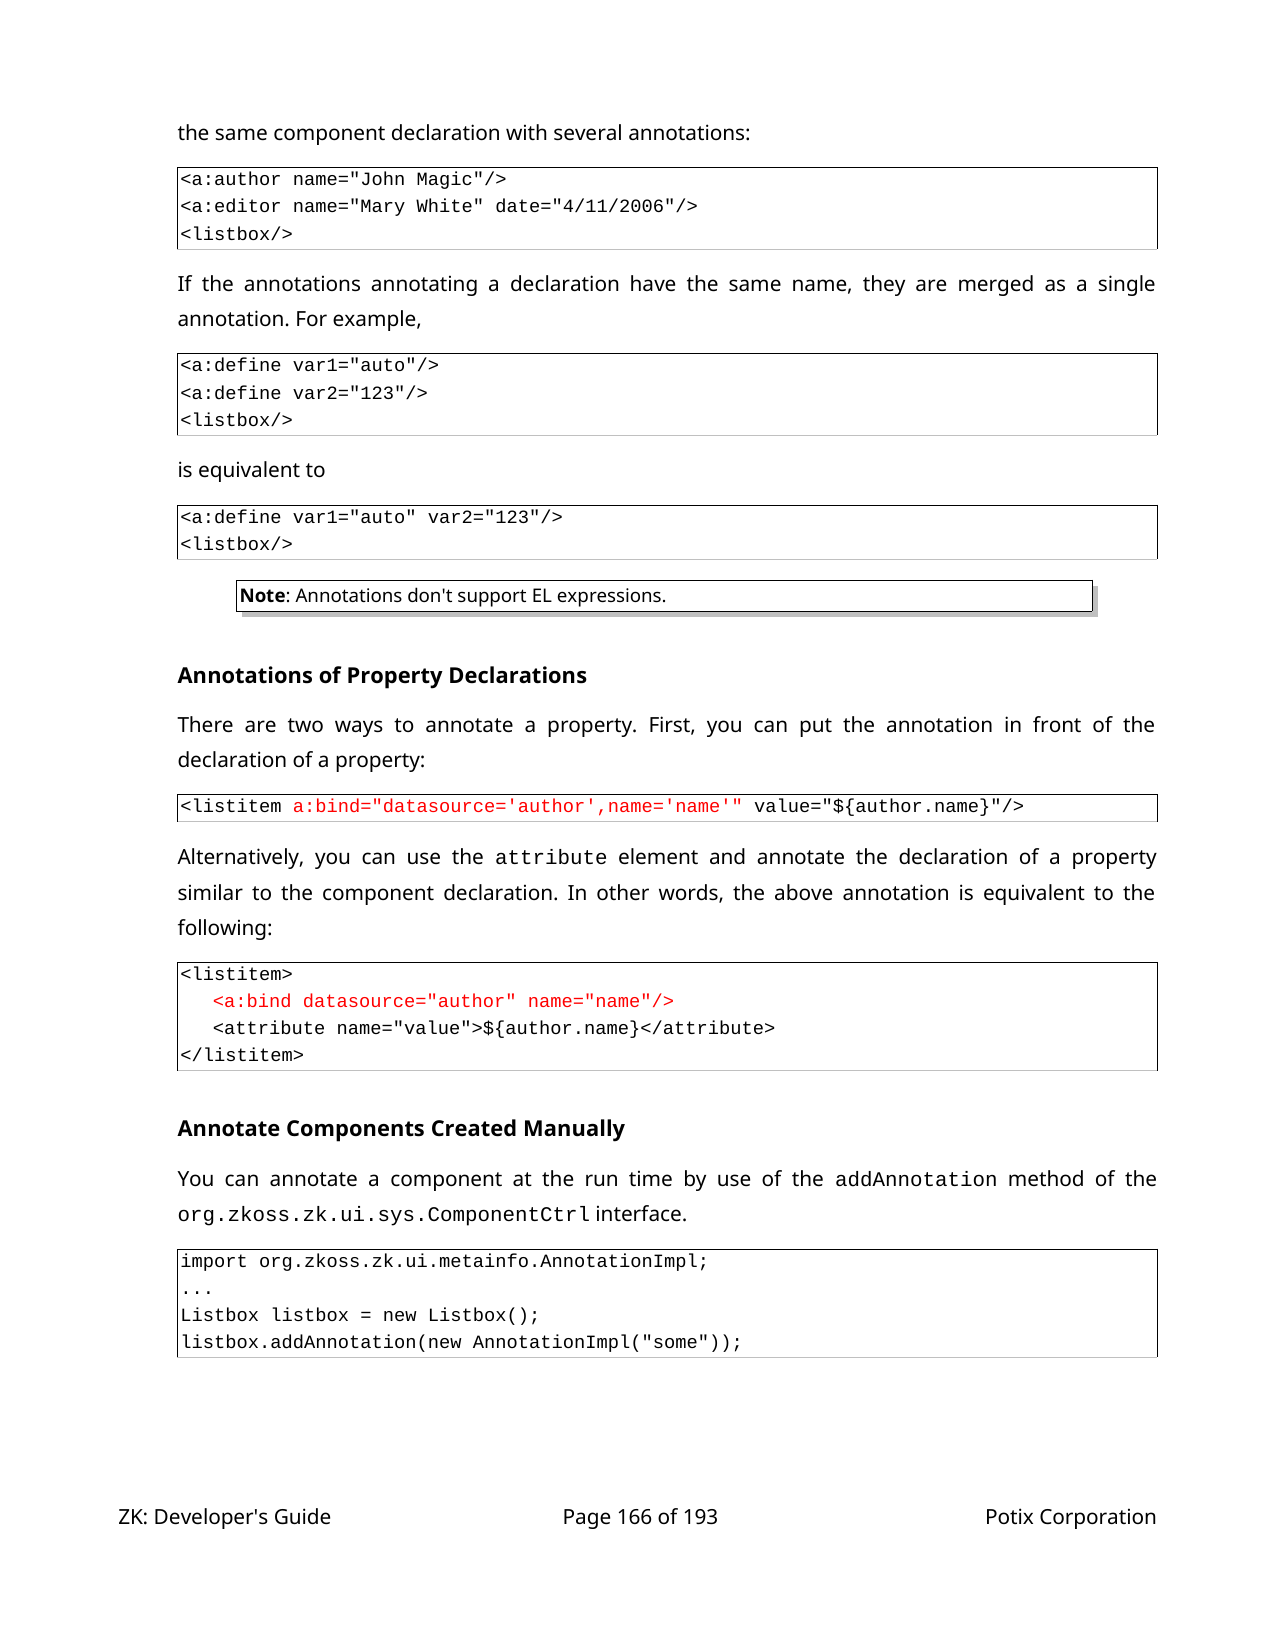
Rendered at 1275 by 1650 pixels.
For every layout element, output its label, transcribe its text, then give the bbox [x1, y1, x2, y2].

text ... [178, 1276, 1157, 1300]
text <a:define var1="auto"/> [178, 354, 1157, 378]
text If the annotations annotating a declaration have the same name, they are merged as a single annotation. For example, [177, 269, 1157, 333]
text the same component declaration with several annotations: [177, 118, 1157, 146]
text <a:author name="John Magic"/> [178, 168, 1157, 191]
text You can annotate a component at the run time by use of the addAnnotation method of the org.zkoss.zk.ui.sys.ComponentCtrl interface. [177, 1164, 1157, 1228]
text <attribute name="value">${author.name}</attribute> [178, 1016, 1157, 1040]
subtitle Annotate Components Created Manually [177, 1113, 1157, 1143]
text is equivalent to [177, 456, 1157, 484]
text <a:editor name="Mary White" date="4/11/2006"/> [178, 194, 1157, 218]
text <listbox/> [178, 221, 1157, 249]
text Alternatively, you can use the attribute element and annotate the declaration of a property similar to the component declaration. In other words, the above annotation is equivalent to the following: [177, 842, 1157, 941]
text Note: Annotations don't support EL expressions. [237, 581, 1092, 611]
text <listbox/> [178, 532, 1157, 559]
text Listbox listbox = new Listbox(); [178, 1303, 1157, 1327]
subtitle Annotations of Property Declarations [177, 659, 1157, 689]
text <listbox/> [178, 408, 1157, 435]
text <a:bind datasource="author" name="name"/> [178, 989, 1157, 1013]
text <listitem> [178, 963, 1157, 986]
text <a:define var1="auto" var2="123"/> [178, 506, 1157, 529]
text <listitem a:bind="datasource='author',name='name'" value="${author.name}"/> [178, 795, 1157, 821]
text <a:define var2="123"/> [178, 381, 1157, 405]
text </listitem> [178, 1043, 1157, 1070]
text listbox.addAnnotation(new AnnotationImpl("some")); [178, 1330, 1157, 1357]
text There are two ways to annotate a property. First, you can put the annotation in front of the declaration of a property: [177, 710, 1157, 774]
text import org.zkoss.zk.ui.metainfo.AnnotationImpl; [178, 1250, 1157, 1273]
